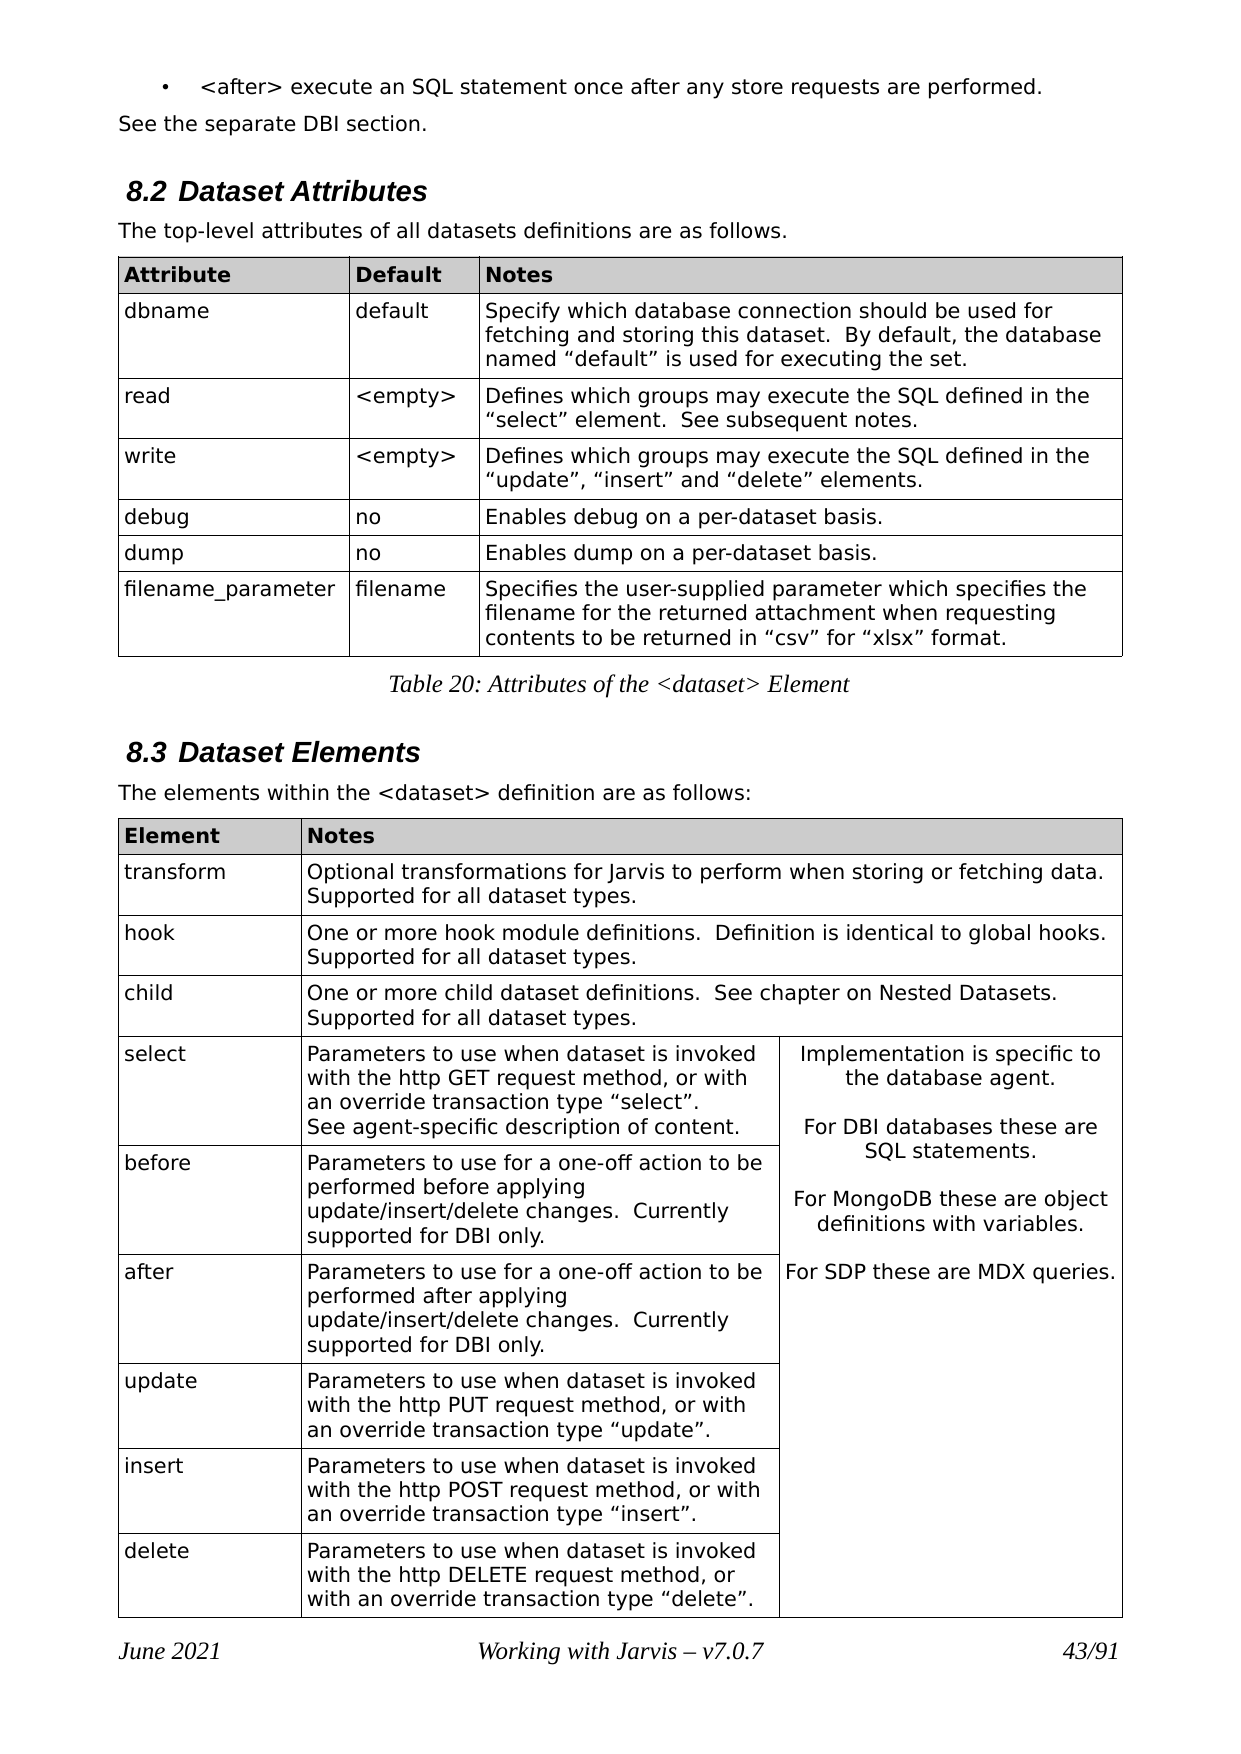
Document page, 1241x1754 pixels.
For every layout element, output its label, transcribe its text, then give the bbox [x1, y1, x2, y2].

subtitle Dataset Elements [118, 735, 1122, 768]
table_cell debug [119, 500, 349, 535]
table_cell One or more hook module definitions. Definition is identical to global hooks. Supported for all dataset types. [302, 916, 1122, 975]
table_cell <empty> [350, 439, 479, 498]
table_cell select [119, 1037, 301, 1145]
table_cell Parameters to use when dataset is invoked with the http GET request method, or with an override transaction type “select”. See agent-specific description of content. [302, 1037, 779, 1145]
table_cell transform [119, 855, 301, 914]
table_cell update [119, 1364, 301, 1448]
table_cell no [350, 500, 479, 535]
table_cell hook [119, 916, 301, 975]
table_cell Defines which groups may execute the SQL defined in the “update”, “insert” and “delete” elements. [480, 439, 1122, 498]
table_cell insert [119, 1449, 301, 1532]
table_cell no [350, 536, 479, 571]
text The top-level attributes of all datasets definitions are as follows. [118, 219, 1122, 244]
table_header Notes [480, 258, 1122, 293]
table_cell One or more child dataset definitions. See chapter on Nested Datasets. Supported for all dataset types. [302, 976, 1122, 1036]
table_cell Parameters to use for a one-off action to be performed after applying update/insert/delete changes. Currently supported for DBI only. [302, 1255, 779, 1363]
table_header Default [350, 258, 479, 293]
table_cell Enables debug on a per-dataset basis. [480, 500, 1122, 535]
table_cell Parameters to use when dataset is invoked with the http DELETE request method, or with an override transaction type “delete”. [302, 1534, 779, 1617]
table_cell after [119, 1255, 301, 1363]
table_cell Parameters to use when dataset is invoked with the http PUT request method, or with an override transaction type “update”. [302, 1364, 779, 1448]
table_header Notes [302, 819, 1122, 854]
text The elements within the <dataset> definition are as follows: [118, 781, 1122, 805]
list <after> execute an SQL statement once after any store requests are performed. [162, 75, 1122, 99]
table_header Attribute [119, 258, 349, 293]
table_cell Parameters to use for a one-off action to be performed before applying update/insert/delete changes. Currently supported for DBI only. [302, 1146, 779, 1254]
table_cell before [119, 1146, 301, 1254]
text Table 20: Attributes of the <dataset> Element [118, 669, 1122, 697]
table_cell Implementation is specific to the database agent. For DBI databases these are SQL statements. For MongoDB these are object definitions with variables. For SDP these are MDX queries. [780, 1037, 1122, 1617]
table_cell Specify which database connection should be used for fetching and storing this dataset. By default, the database named “default” is used for executing the set. [480, 294, 1122, 377]
table_cell Specifies the user-supplied parameter which specifies the filename for the returned attachment when requesting contents to be returned in “csv” for “xlsx” format. [480, 572, 1122, 656]
table_cell dbname [119, 294, 349, 377]
table_cell delete [119, 1534, 301, 1617]
table_cell write [119, 439, 349, 498]
table_cell <empty> [350, 379, 479, 438]
table_header Element [119, 819, 301, 854]
subtitle Dataset Attributes [118, 173, 1122, 207]
table_cell Enables dump on a per-dataset basis. [480, 536, 1122, 571]
table_cell child [119, 976, 301, 1036]
table_cell Parameters to use when dataset is invoked with the http POST request method, or with an override transaction type “insert”. [302, 1449, 779, 1532]
table_cell filename_parameter [119, 572, 349, 656]
table_cell Optional transformations for Jarvis to perform when storing or fetching data. Supported for all dataset types. [302, 855, 1122, 914]
text See the separate DBI section. [118, 112, 1122, 136]
table_cell read [119, 379, 349, 438]
table_cell Defines which groups may execute the SQL defined in the “select” element. See subsequent notes. [480, 379, 1122, 438]
table_cell filename [350, 572, 479, 656]
table_cell dump [119, 536, 349, 571]
table_cell default [350, 294, 479, 377]
